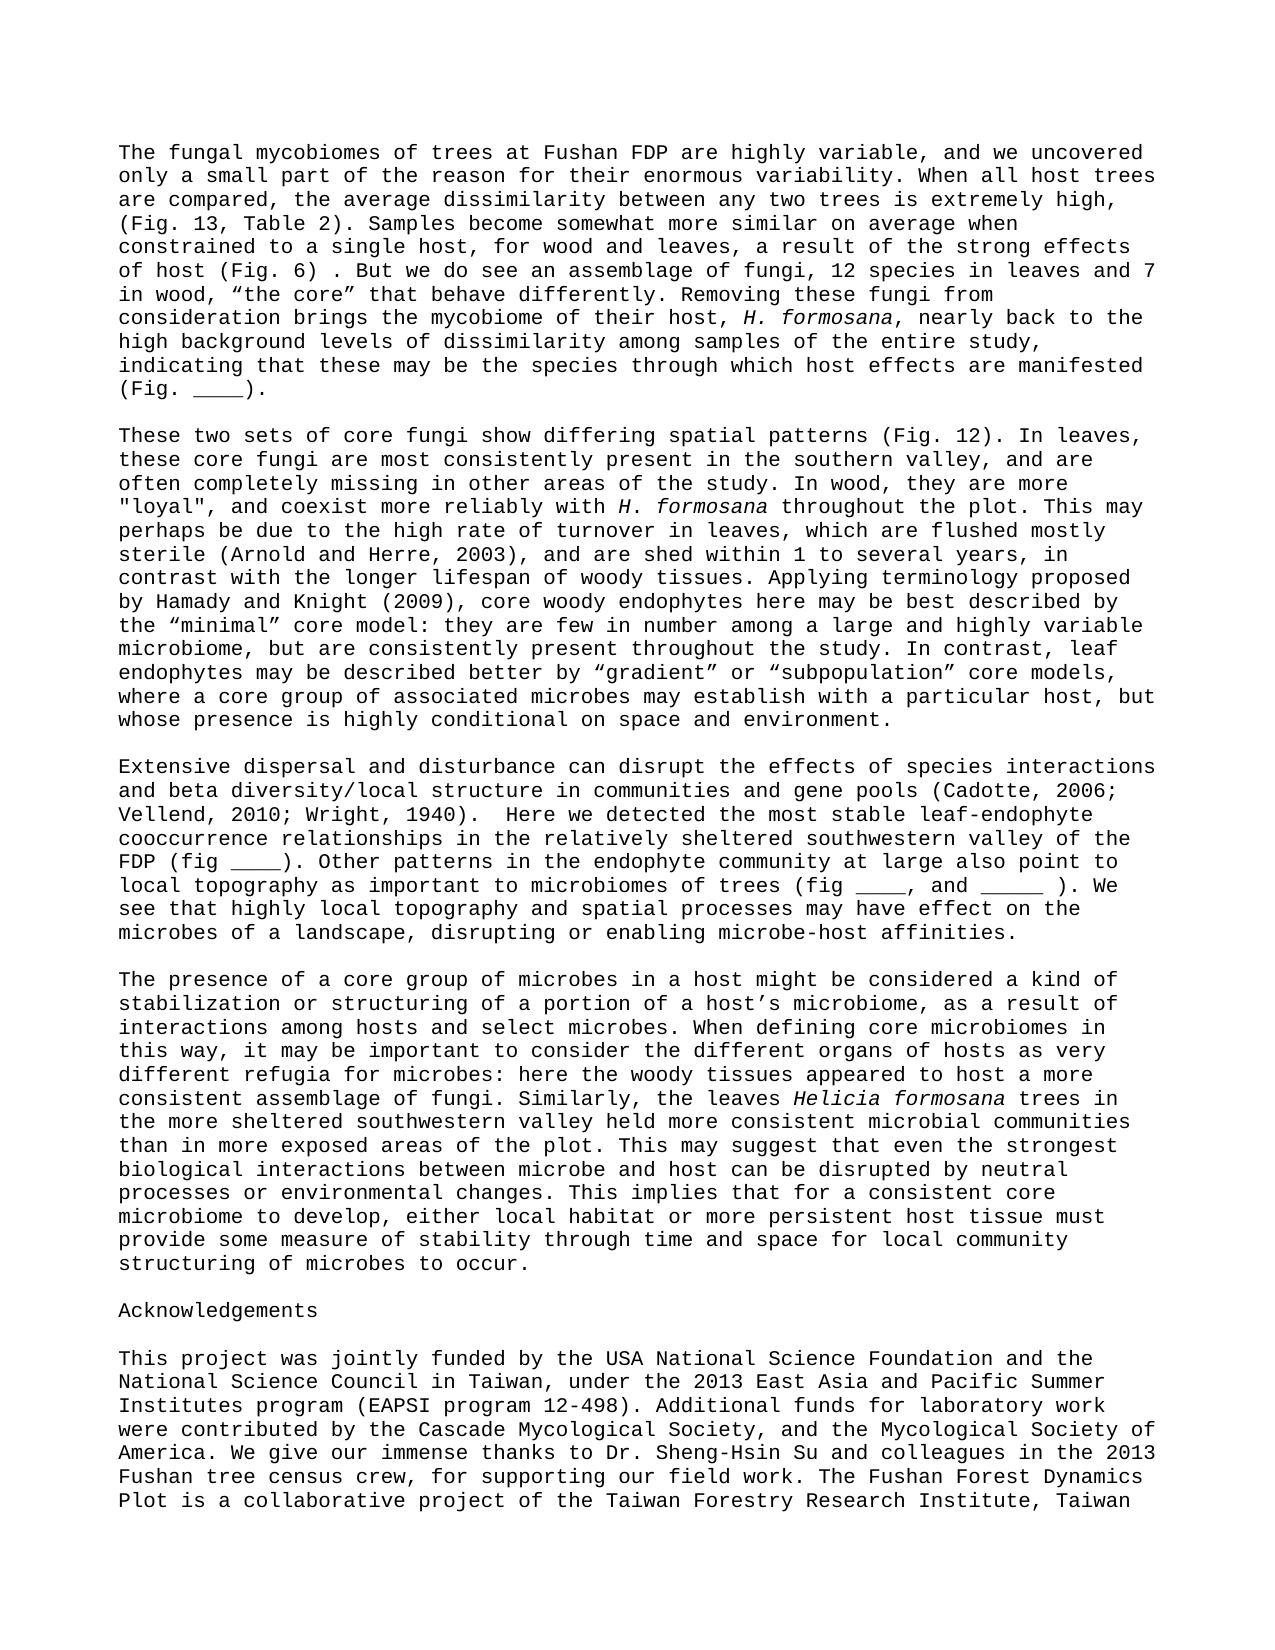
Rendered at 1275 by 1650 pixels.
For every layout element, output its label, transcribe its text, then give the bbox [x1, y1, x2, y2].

text The presence of a core group of microbes in a host might be considered a kind of stabilization or structuring of a portion of a host’s microbiome, as a result of interactions among hosts and select microbes. When defining core microbiomes in this way, it may be important to consider the different organs of hosts as very different refugia for microbes: here the woody tissues appeared to host a more consistent assemblage of fungi. Similarly, the leaves Helicia formosana trees in the more sheltered southwestern valley held more consistent microbial communities than in more exposed areas of the plot. This may suggest that even the strongest biological interactions between microbe and host can be disrupted by neutral processes or environmental changes. This implies that for a consistent core microbiome to develop, either local habitat or more persistent host tissue must provide some measure of stability through time and space for local community structuring of microbes to occur. [118, 969, 1157, 1277]
text Extensive dispersal and disturbance can disrupt the effects of species interactions and beta diversity/local structure in communities and gene pools (Cadotte, 2006; Vellend, 2010; Wright, 1940). Here we detected the most stable leaf-endophyte cooccurrence relationships in the relatively sheltered southwestern valley of the FDP (fig ____). Other patterns in the endophyte community at large also point to local topography as important to microbiomes of trees (fig ____, and _____ ). We see that highly local topography and spatial processes may have effect on the microbes of a landscape, disrupting or enabling microbe-host affinities. [118, 757, 1157, 946]
text This project was jointly funded by the USA National Science Foundation and the National Science Council in Taiwan, under the 2013 East Asia and Pacific Summer Institutes program (EAPSI program 12-498). Additional funds for laboratory work were contributed by the Cascade Mycological Society, and the Mycological Society of America. We give our immense thanks to Dr. Sheng-Hsin Su and colleagues in the 2013 Fushan tree census crew, for supporting our field work. The Fushan Forest Dynamics Plot is a collaborative project of the Taiwan Forestry Research Institute, Taiwan [118, 1348, 1157, 1513]
text These two sets of core fungi show differing spatial patterns (Fig. 12). In leaves, these core fungi are most consistently present in the southern valley, and are often completely missing in other areas of the study. In wood, they are more "loyal", and coexist more reliably with H. formosana throughout the plot. This may perhaps be due to the high rate of turnover in leaves, which are flushed mostly sterile (Arnold and Herre, 2003), and are shed within 1 to several years, in contrast with the longer lifespan of woody tissues. Applying terminology proposed by Hamady and Knight (2009), core woody endophytes here may be best described by the “minimal” core model: they are few in number among a large and highly variable microbiome, but are consistently present throughout the study. In contrast, leaf endophytes may be described better by “gradient” or “subpopulation” core models, where a core group of associated microbes may establish with a particular host, but whose presence is highly conditional on space and environment. [118, 426, 1157, 733]
text Acknowledgements [118, 1300, 1157, 1324]
text The fungal mycobiomes of trees at Fushan FDP are highly variable, and we uncovered only a small part of the reason for their enormous variability. When all host trees are compared, the average dissimilarity between any two trees is extremely high, (Fig. 13, Table 2). Samples become somewhat more similar on average when constrained to a single host, for wood and leaves, a result of the strong effects of host (Fig. 6) . But we do see an assemblage of fungi, 12 species in leaves and 7 in wood, “the core” that behave differently. Removing these fungi from consideration brings the mycobiome of their host, H. formosana, nearly back to the high background levels of dissimilarity among samples of the entire study, indicating that these may be the species through which host effects are manifested (Fig. ____). [118, 142, 1157, 402]
